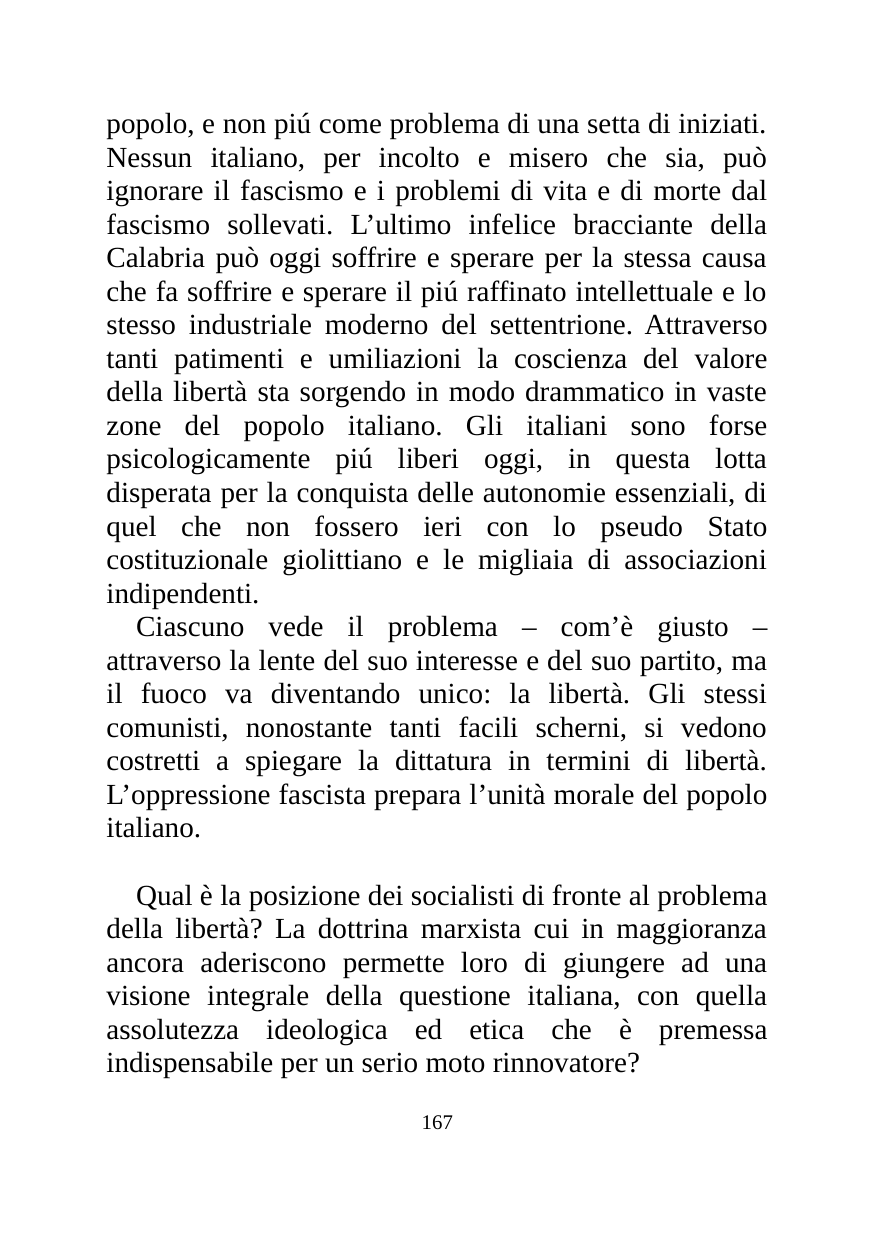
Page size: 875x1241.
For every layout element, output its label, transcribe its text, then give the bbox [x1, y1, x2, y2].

text popolo, e non piú come problema di una setta di iniziati. Nessun italiano, per incolto e misero che sia, può ignorare il fascismo e i problemi di vita e di morte dal fascismo sollevati. L’ultimo infelice bracciante della Calabria può oggi soffrire e sperare per la stessa causa che fa soffrire e sperare il piú raffinato intellettuale e lo stesso industriale moderno del settentrione. Attraverso tanti patimenti e umiliazioni la coscienza del valore della libertà sta sorgendo in modo drammatico in vaste zone del popolo italiano. Gli italiani sono forse psicologicamente piú liberi oggi, in questa lotta disperata per la conquista delle autonomie essenziali, di quel che non fossero ieri con lo pseudo Stato costituzionale giolittiano e le migliaia di associazioni indipendenti. [106, 106, 768, 609]
text Ciascuno vede il problema – com’è giusto – attraverso la lente del suo interesse e del suo partito, ma il fuoco va diventando unico: la libertà. Gli stessi comunisti, nonostante tanti facili scherni, si vedono costretti a spiegare la dittatura in termini di libertà. L’oppressione fascista prepara l’unità morale del popolo italiano. [106, 609, 768, 844]
text Qual è la posizione dei socialisti di fronte al problema della libertà? La dottrina marxista cui in maggioranza ancora aderiscono permette loro di giungere ad una visione integrale della questione italiana, con quella assolutezza ideologica ed etica che è premessa indispensabile per un serio moto rinnovatore? [106, 878, 768, 1079]
